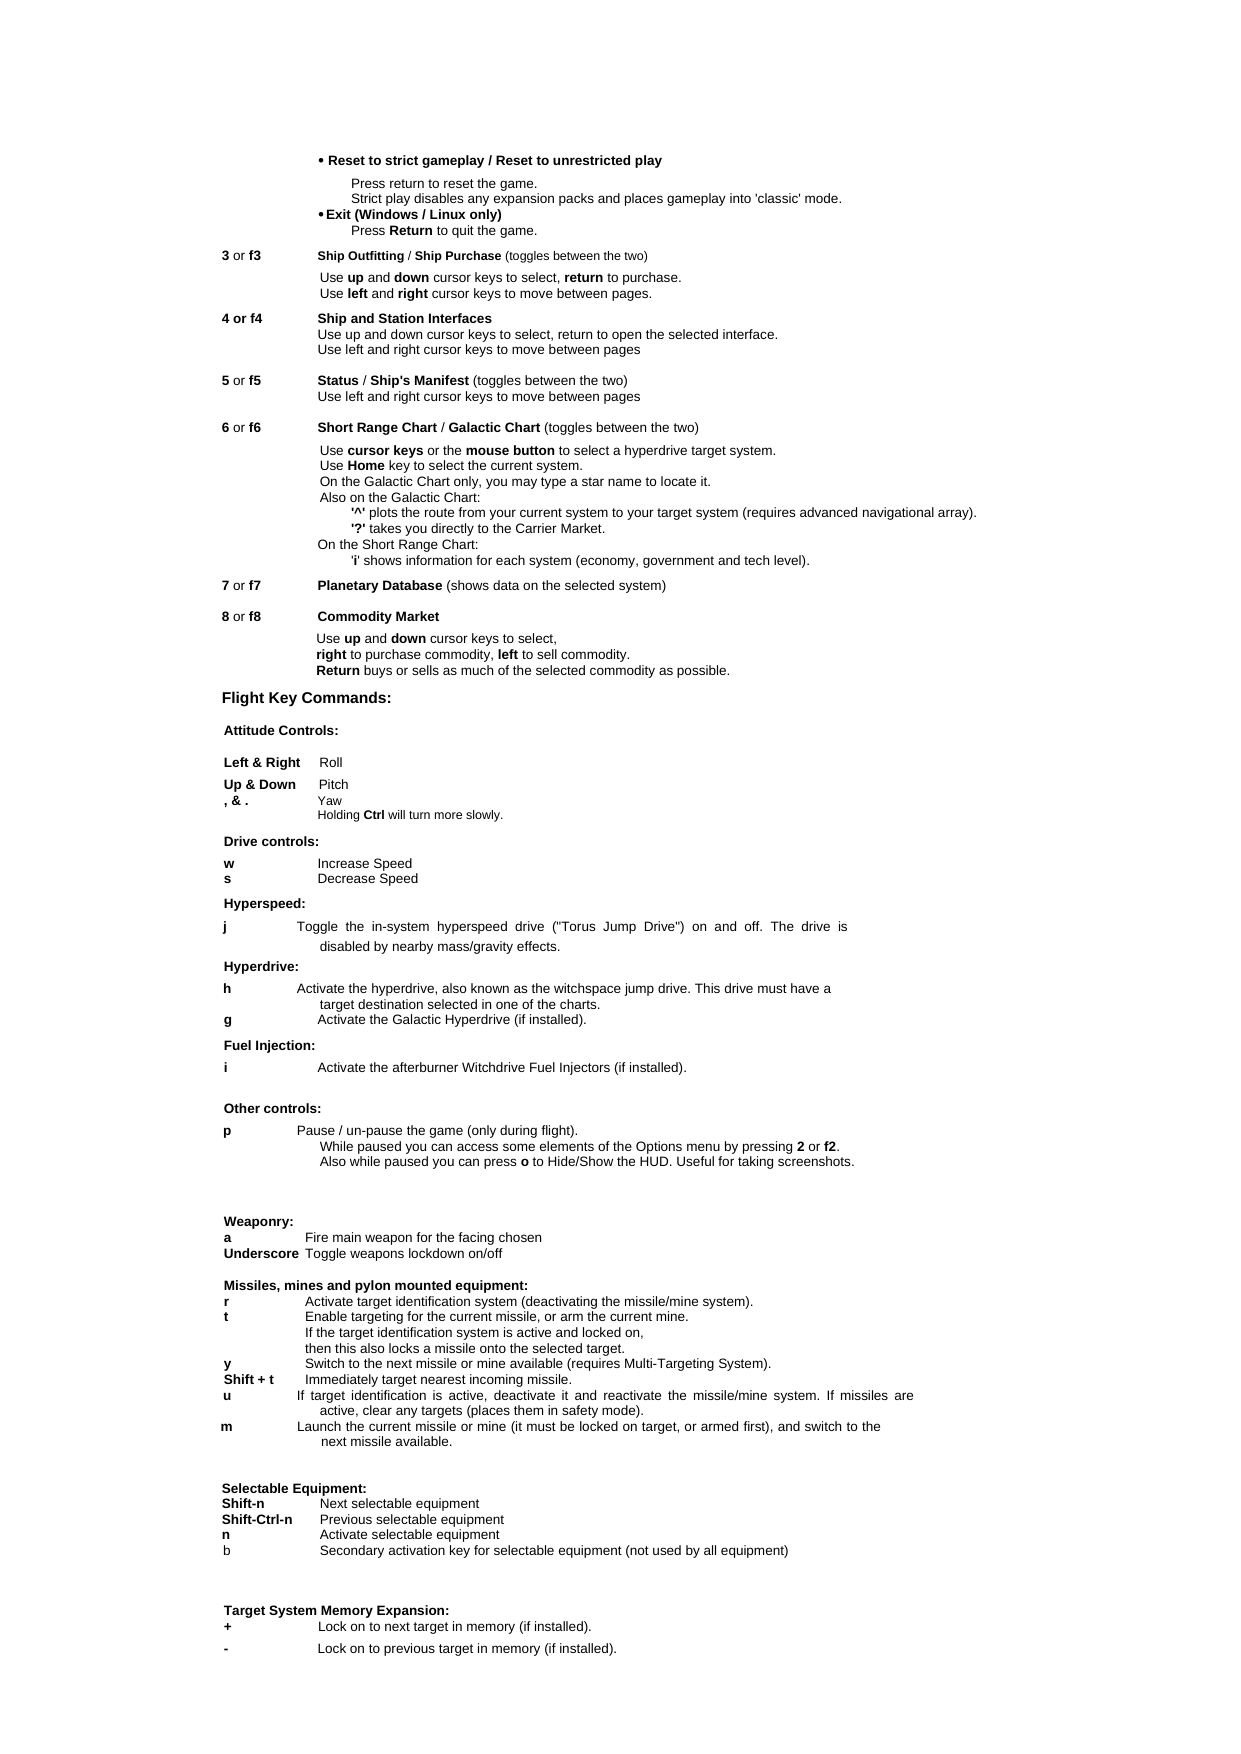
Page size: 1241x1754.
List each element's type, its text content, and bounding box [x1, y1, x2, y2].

text Return buys or sells as much of the selected commodity as possible. [316, 663, 1078, 678]
text 7 or f7 Planetary Database (shows data on the selected system) [222, 577, 1078, 593]
table_cell r [224, 1293, 305, 1309]
text Target System Memory Expansion: [224, 1603, 1078, 1618]
text Attitude Controls: [224, 723, 1078, 738]
text Selectable Equipment: [222, 1480, 886, 1496]
text - Lock on to previous target in memory (if installed). [224, 1641, 1078, 1656]
text On the Galactic Chart only, you may type a star name to locate it. [319, 474, 1078, 489]
text Holding Ctrl will turn more slowly. [224, 808, 1078, 822]
text Use up and down cursor keys to select, [316, 631, 1078, 647]
list Toggle the in-system hyperspeed drive ("Torus Jump Drive") on and off. The drive is disabled by nearby mass/gravity effects. [223, 918, 849, 954]
text Drive controls: [224, 833, 1078, 849]
table_cell Enable targeting for the current missile, or arm the current mine. [305, 1309, 792, 1325]
text u If target identification is active, deactivate it and reactivate the missile/mine system. If missiles are active, clear any targets (places them in safety mode). [223, 1387, 915, 1418]
table_cell Shift + t [224, 1372, 305, 1387]
table_cell Fire main weapon for the facing chosen [305, 1230, 792, 1246]
table_header Weaponry: [224, 1198, 305, 1230]
text 'i' shows information for each system (economy, government and tech level). [351, 552, 1078, 568]
text 5 or f5 Status / Ship's Manifest (toggles between the two) [222, 373, 1078, 388]
list m Launch the current missile or mine (it must be locked on target, or armed first), and switch to the next missile available. [220, 1418, 886, 1449]
text right to purchase commodity, left to sell commodity. [316, 647, 1078, 662]
table_cell Underscore [224, 1246, 305, 1261]
text , & . Yaw [224, 792, 1078, 808]
text 8 or f8 Commodity Market [222, 609, 1078, 624]
text Press return to reset the game. [351, 175, 1078, 191]
text Strict play disables any expansion packs and places gameplay into 'classic' mode. [351, 191, 1078, 207]
text b Secondary activation key for selectable equipment (not used by all equipment) [223, 1542, 886, 1558]
text n Activate selectable equipment [222, 1527, 886, 1542]
list Activate the hyperdrive, also known as the witchspace jump drive. This drive must have a target destination selected in one of the charts. [223, 981, 838, 1012]
text i Activate the afterburner Witchdrive Fuel Injectors (if installed). [224, 1059, 1078, 1075]
table_cell a [224, 1230, 305, 1246]
table_cell then this also locks a missile onto the selected target. [305, 1341, 792, 1356]
text '^' plots the route from your current system to your target system (requires advanced navigational array). [351, 505, 1078, 521]
text Flight Key Commands: [222, 688, 1078, 707]
table_cell Toggle weapons lockdown on/off [305, 1246, 792, 1261]
table_cell Switch to the next missile or mine available (requires Multi-Targeting System). [305, 1356, 792, 1372]
text Use left and right cursor keys to move between pages. [319, 286, 1078, 301]
text '?' takes you directly to the Carrier Market. [351, 521, 1078, 536]
table_cell If the target identification system is active and locked on, [305, 1325, 792, 1341]
text Left & Right Roll [224, 754, 1078, 770]
text Use Home key to select the current system. [319, 458, 1078, 473]
table_cell Activate target identification system (deactivating the missile/mine system). [305, 1293, 792, 1309]
text Shift-n Next selectable equipment [222, 1496, 886, 1511]
text Up & Down Pitch [224, 777, 1078, 792]
table_header [305, 1198, 413, 1230]
text s Decrease Speed [224, 871, 1078, 887]
table_cell t [224, 1309, 305, 1325]
text w Increase Speed [224, 855, 1078, 871]
text Use up and down cursor keys to select, return to open the selected interface. [222, 326, 1078, 342]
text 3 or f3 Ship Outfitting / Ship Purchase (toggles between the two) [222, 248, 1078, 263]
list Pause / un-pause the game (only during flight). [223, 1122, 1078, 1138]
text 6 or f6 Short Range Chart / Galactic Chart (toggles between the two) [222, 420, 1078, 436]
table_cell y [224, 1341, 305, 1372]
text Hyperdrive: [224, 959, 1078, 974]
text Also on the Galactic Chart: [319, 489, 1078, 505]
list Exit (Windows / Linux only) [318, 207, 1078, 222]
table_header [414, 1198, 792, 1230]
text + Lock on to next target in memory (if installed). [224, 1618, 1078, 1634]
text Use cursor keys or the mouse button to select a hyperdrive target system. [319, 442, 1078, 458]
text Use left and right cursor keys to move between pages [222, 388, 1078, 404]
text Fuel Injection: [224, 1037, 1078, 1053]
text Shift-Ctrl-n Previous selectable equipment [222, 1511, 886, 1527]
text Use left and right cursor keys to move between pages [222, 342, 1078, 357]
text Use up and down cursor keys to select, return to purchase. [319, 270, 1078, 286]
text While paused you can access some elements of the Options menu by pressing 2 or f2. [319, 1138, 940, 1154]
text Hyperspeed: [224, 896, 1078, 912]
text On the Short Range Chart: [317, 537, 1078, 552]
text Also while paused you can press o to Hide/Show the HUD. Useful for taking screenshots. [319, 1154, 940, 1169]
text Other controls: [224, 1100, 1078, 1116]
text g Activate the Galactic Hyperdrive (if installed). [224, 1012, 1078, 1028]
table_cell Immediately target nearest incoming missile. [305, 1372, 792, 1387]
text Press Return to quit the game. [351, 223, 1078, 238]
list Reset to strict gameplay / Reset to unrestricted play [318, 153, 1078, 169]
text 4 or f4 Ship and Station Interfaces [222, 311, 1078, 326]
table_cell Missiles, mines and pylon mounted equipment: [224, 1261, 792, 1293]
table_cell [224, 1325, 305, 1341]
